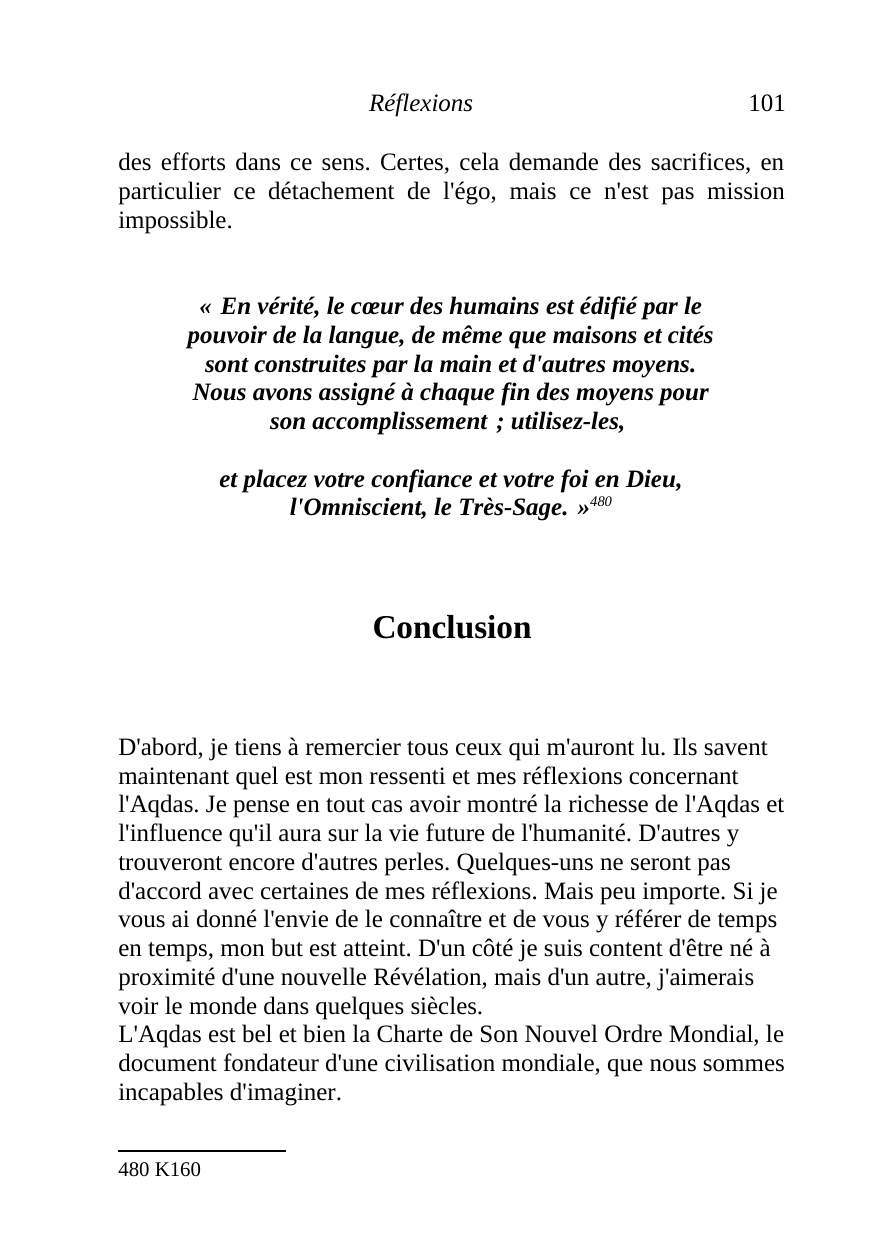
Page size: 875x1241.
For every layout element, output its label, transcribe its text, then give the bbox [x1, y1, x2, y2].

text « En vérité, le cœur des humains est édifié par le pouvoir de la langue, de même que maisons et cités sont construites par la main et d'autres moyens. Nous avons assigné à chaque fin des moyens pour son accomplissement ; utilisez-les, [177, 291, 726, 435]
text Conclusion [118, 607, 786, 646]
text des efforts dans ce sens. Certes, cela demande des sacrifices, en particulier ce détachement de l'égo, mais ce n'est pas mission impossible. [118, 147, 786, 234]
text L'Aqdas est bel et bien la Charte de Son Nouvel Ordre Mondial, le document fondateur d'une civilisation mondiale, que nous sommes incapables d'imaginer. [118, 1019, 786, 1106]
text D'abord, je tiens à remercier tous ceux qui m'auront lu. Ils savent maintenant quel est mon ressenti et mes réflexions concernant l'Aqdas. Je pense en tout cas avoir montré la richesse de l'Aqdas et l'influence qu'il aura sur la vie future de l'humanité. D'autres y trouveront encore d'autres perles. Quelques-uns ne seront pas d'accord avec certaines de mes réflexions. Mais peu importe. Si je vous ai donné l'envie de le connaître et de vous y référer de temps en temps, mon but est atteint. D'un côté je suis content d'être né à proximité d'une nouvelle Révélation, mais d'un autre, j'aimerais voir le monde dans quelques siècles. [118, 732, 786, 1019]
text et placez votre confiance et votre foi en Dieu, l'Omniscient, le Très-Sage. » [177, 464, 726, 521]
text K160 [118, 1157, 786, 1181]
